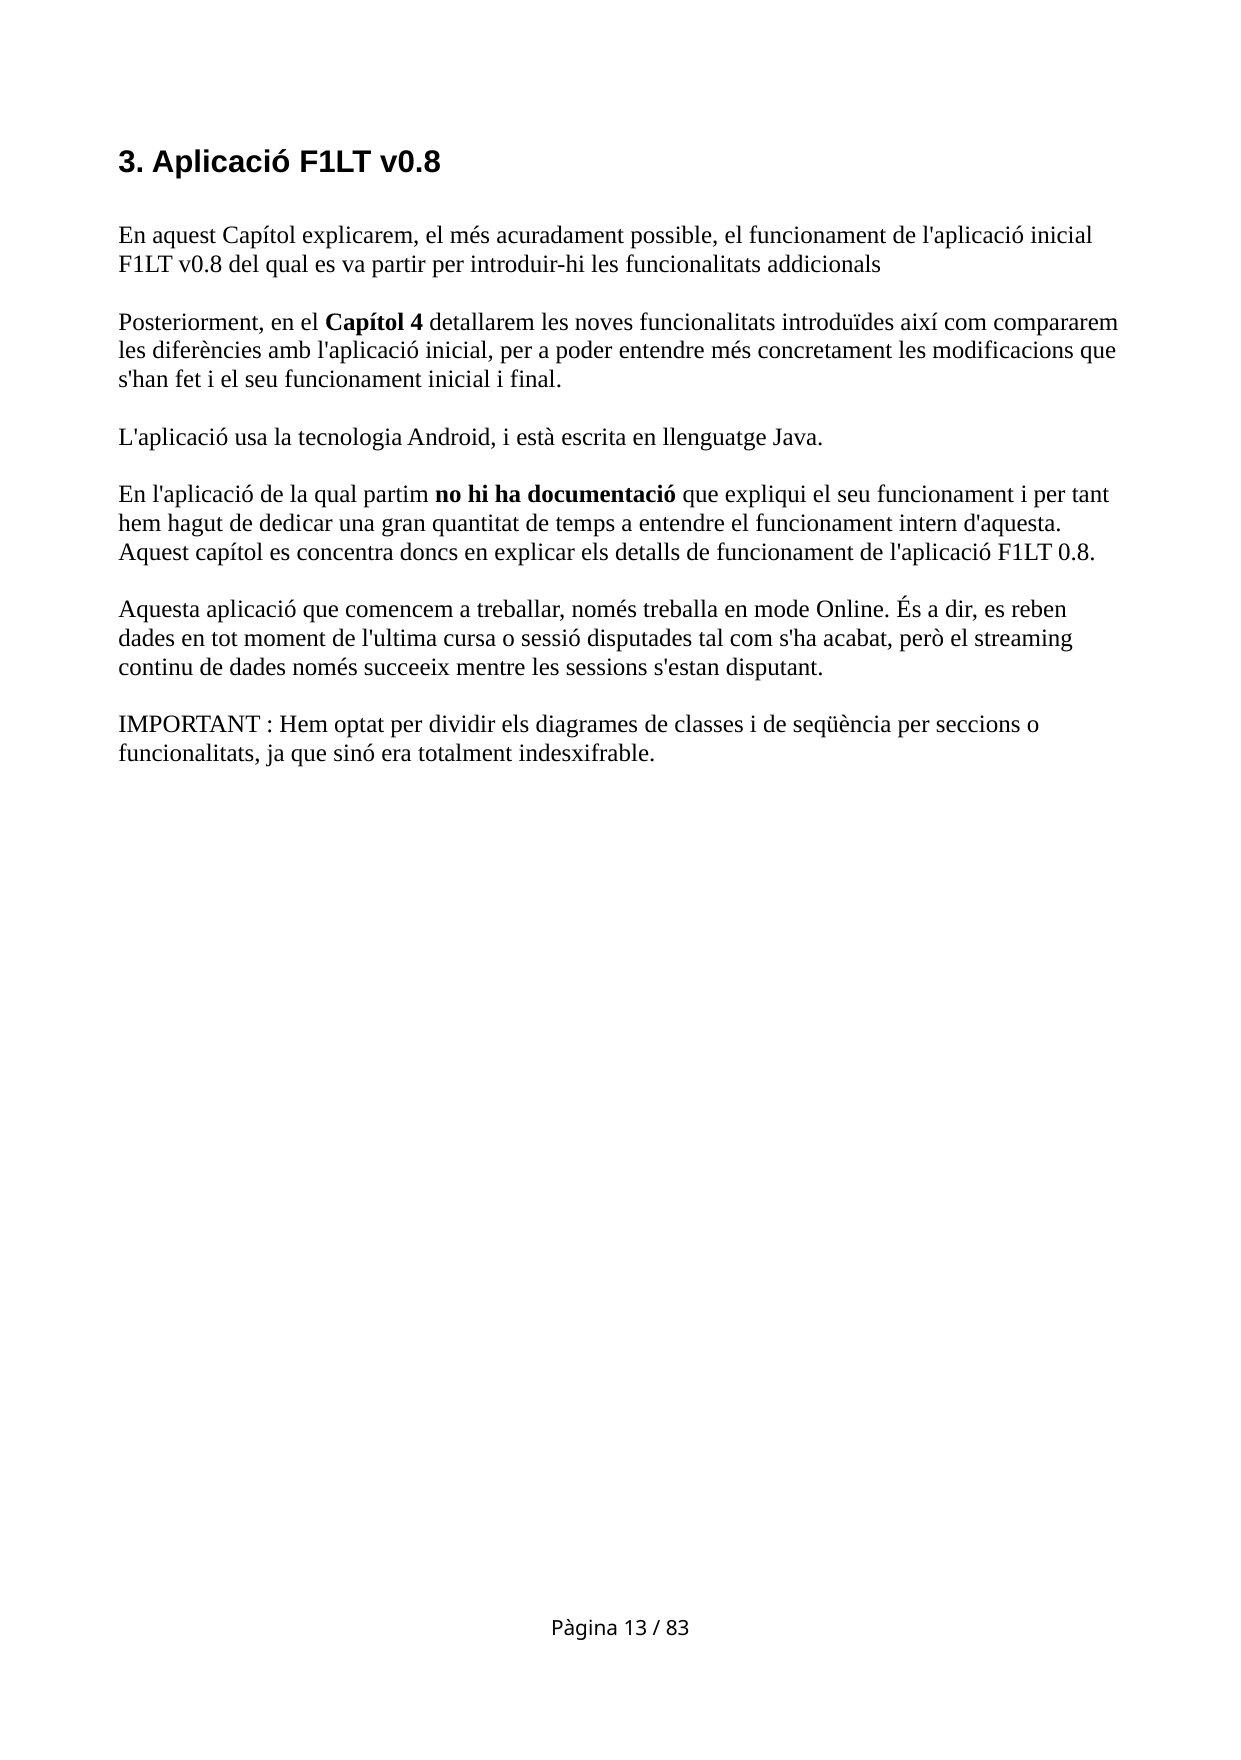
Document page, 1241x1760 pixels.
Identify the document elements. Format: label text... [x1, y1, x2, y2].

text L'aplicació usa la tecnologia Android, i està escrita en llenguatge Java. [118, 422, 1122, 450]
text En aquest Capítol explicarem, el més acuradament possible, el funcionament de l'aplicació inicial F1LT v0.8 del qual es va partir per introduir-hi les funcionalitats addicionals [118, 220, 1122, 278]
text En l'aplicació de la qual partim no hi ha documentació que expliqui el seu funcionament i per tant hem hagut de dedicar una gran quantitat de temps a entendre el funcionament intern d'aquesta. Aquest capítol es concentra doncs en explicar els detalls de funcionament de l'aplicació F1LT 0.8. [118, 479, 1122, 565]
subtitle 3. Aplicació F1LT v0.8 [118, 143, 1122, 179]
text Posteriorment, en el Capítol 4 detallarem les noves funcionalitats introduïdes així com compararem les diferències amb l'aplicació inicial, per a poder entendre més concretament les modificacions que s'han fet i el seu funcionament inicial i final. [118, 307, 1122, 393]
text IMPORTANT : Hem optat per dividir els diagrames de classes i de seqüència per seccions o funcionalitats, ja que sinó era totalment indesxifrable. [118, 709, 1122, 767]
text Aquesta aplicació que comencem a treballar, només treballa en mode Online. És a dir, es reben dades en tot moment de l'ultima cursa o sessió disputades tal com s'ha acabat, però el streaming continu de dades només succeeix mentre les sessions s'estan disputant. [118, 594, 1122, 680]
